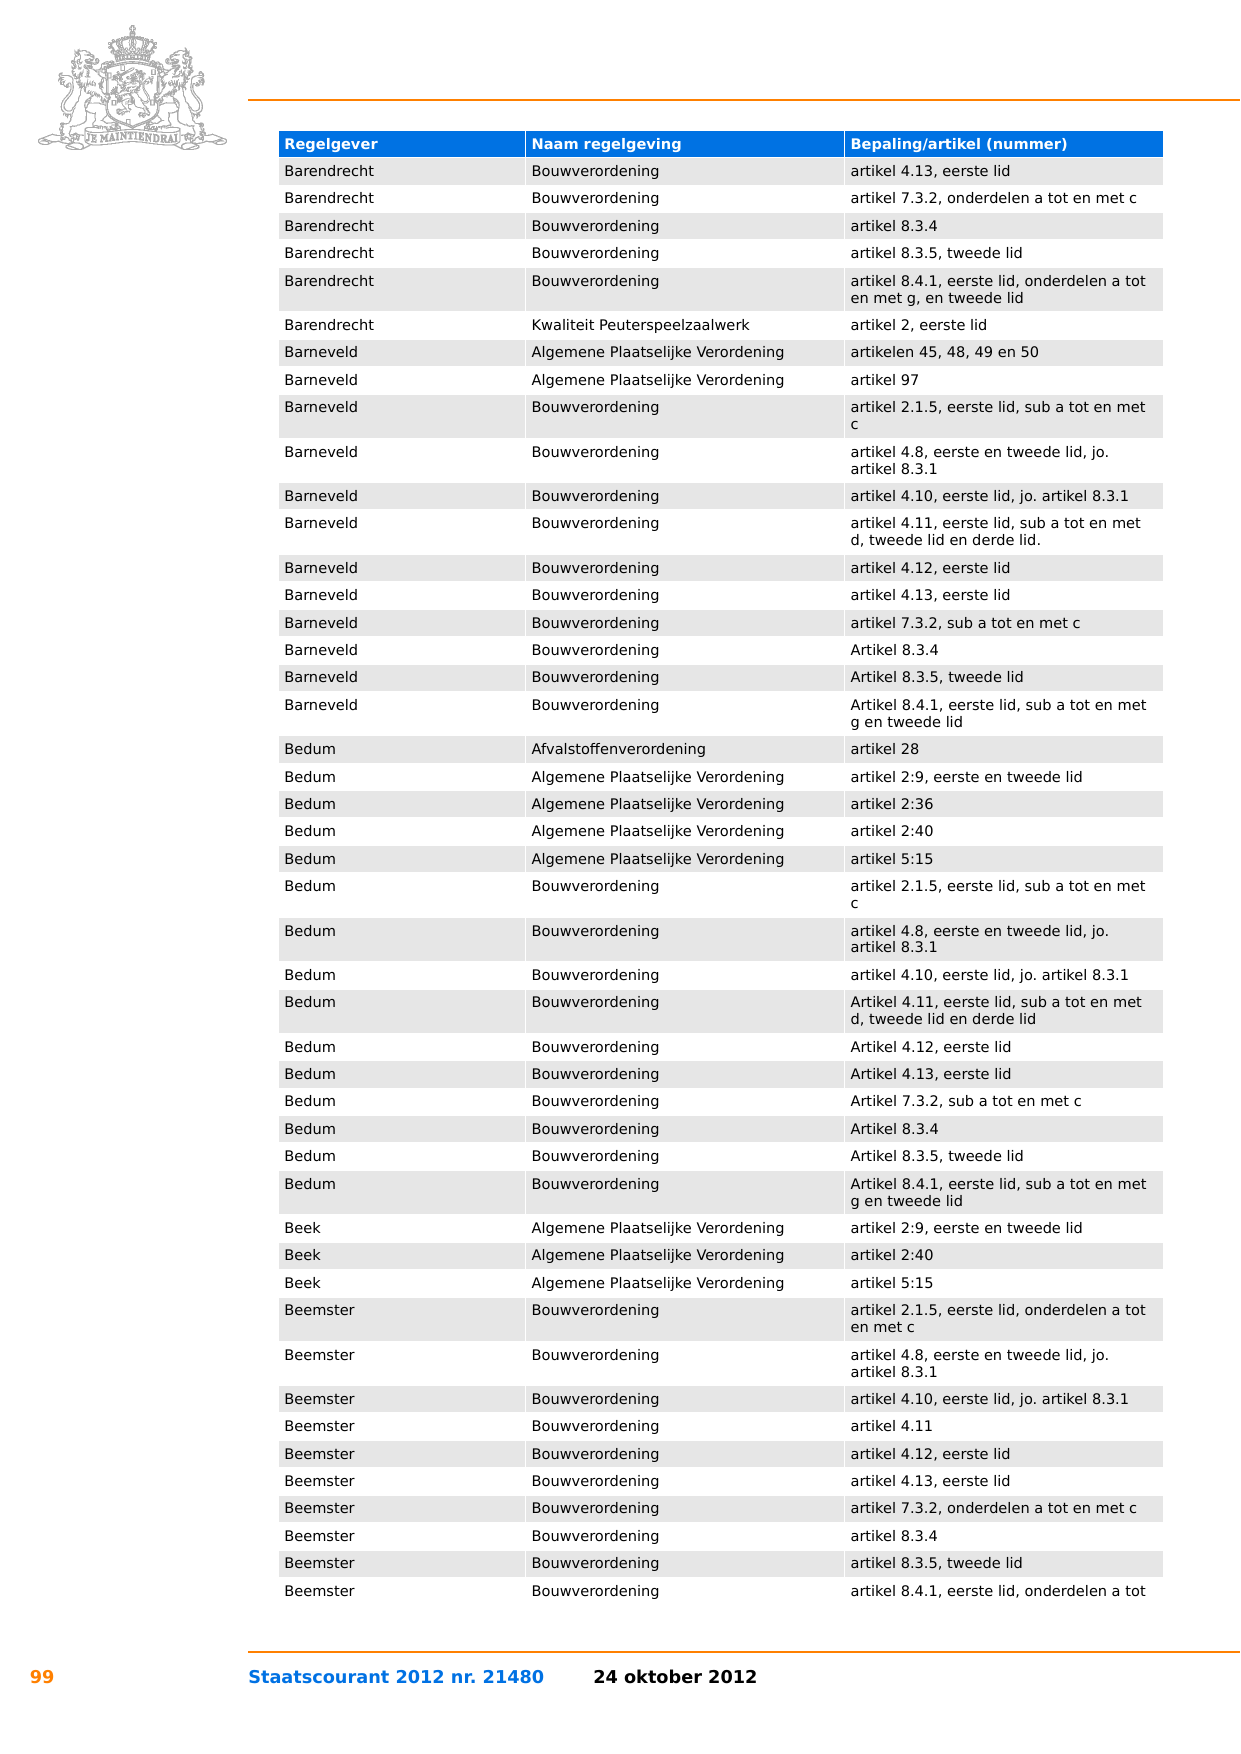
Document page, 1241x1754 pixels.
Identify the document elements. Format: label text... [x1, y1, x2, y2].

table_cell Bedum [279, 1144, 525, 1170]
table_cell artikel 97 [845, 367, 1163, 393]
table_cell Bedum [279, 873, 525, 917]
table_cell artikel 5:15 [845, 846, 1163, 872]
table_cell artikel 2:40 [845, 1243, 1163, 1269]
table_cell Barneveld [279, 555, 525, 581]
table_cell Artikel 8.3.4 [845, 1116, 1163, 1142]
table_cell artikel 4.10, eerste lid, jo. artikel 8.3.1 [845, 1386, 1163, 1412]
table_cell Beek [279, 1270, 525, 1296]
table_cell Algemene Plaatselijke Verordening [526, 340, 844, 366]
table_cell Barendrecht [279, 213, 525, 239]
table_cell Artikel 7.3.2, sub a tot en met c [845, 1089, 1163, 1115]
table_cell artikel 2:9, eerste en tweede lid [845, 1215, 1163, 1242]
table_cell artikel 4.8, eerste en tweede lid, jo. artikel 8.3.1 [845, 439, 1163, 482]
table_cell Bedum [279, 846, 525, 872]
table_cell Bouwverordening [526, 1298, 844, 1341]
table_cell artikel 2:9, eerste en tweede lid [845, 764, 1163, 790]
table_cell Bouwverordening [526, 1496, 844, 1522]
table_cell Bouwverordening [526, 610, 844, 636]
table_cell Beemster [279, 1496, 525, 1522]
table_cell Kwaliteit Peuterspeelzaalwerk [526, 312, 844, 339]
table_cell artikel 8.4.1, eerste lid, onderdelen a tot en met g, en tweede lid [845, 268, 1163, 311]
table_cell Barneveld [279, 367, 525, 393]
table_cell Beemster [279, 1523, 525, 1549]
table_cell Algemene Plaatselijke Verordening [526, 764, 844, 790]
table_cell Beemster [279, 1551, 525, 1577]
table_cell Barneveld [279, 511, 525, 554]
table_cell Bedum [279, 990, 525, 1033]
table_cell Bouwverordening [526, 439, 844, 482]
table_cell Bedum [279, 1171, 525, 1214]
table_cell Bouwverordening [526, 1061, 844, 1088]
table_cell Beek [279, 1243, 525, 1269]
table_cell Bouwverordening [526, 213, 844, 239]
table_cell artikel 2.1.5, eerste lid, sub a tot en met c [845, 873, 1163, 917]
table_cell Algemene Plaatselijke Verordening [526, 846, 844, 872]
table_cell Bedum [279, 736, 525, 763]
table_cell Bouwverordening [526, 962, 844, 988]
table_cell Bouwverordening [526, 692, 844, 735]
table_cell Barendrecht [279, 312, 525, 339]
table_cell Algemene Plaatselijke Verordening [526, 1270, 844, 1296]
table_cell artikel 4.13, eerste lid [845, 158, 1163, 185]
table_cell Bedum [279, 918, 525, 961]
table_cell Barendrecht [279, 186, 525, 212]
table_cell Algemene Plaatselijke Verordening [526, 791, 844, 817]
table_cell Artikel 4.13, eerste lid [845, 1061, 1163, 1088]
table_cell artikel 2.1.5, eerste lid, onderdelen a tot en met c [845, 1298, 1163, 1341]
table_cell Bouwverordening [526, 1171, 844, 1214]
table_cell Artikel 8.3.4 [845, 637, 1163, 663]
table_cell artikel 8.3.5, tweede lid [845, 241, 1163, 267]
table_cell artikel 2:36 [845, 791, 1163, 817]
table_cell Bedum [279, 791, 525, 817]
table_cell Bouwverordening [526, 1551, 844, 1577]
table_cell Algemene Plaatselijke Verordening [526, 819, 844, 845]
table_cell Artikel 4.11, eerste lid, sub a tot en met d, tweede lid en derde lid [845, 990, 1163, 1033]
table_cell artikel 4.11, eerste lid, sub a tot en met d, tweede lid en derde lid. [845, 511, 1163, 554]
table_cell artikel 8.3.5, tweede lid [845, 1551, 1163, 1577]
table_cell Beemster [279, 1468, 525, 1495]
table_cell Bedum [279, 1089, 525, 1115]
table_cell artikel 4.12, eerste lid [845, 555, 1163, 581]
table_cell artikel 4.11 [845, 1414, 1163, 1440]
table_cell artikel 7.3.2, onderdelen a tot en met c [845, 1496, 1163, 1522]
table_cell Bouwverordening [526, 555, 844, 581]
table_cell Bouwverordening [526, 1144, 844, 1170]
table_cell Barneveld [279, 692, 525, 735]
table_cell Bouwverordening [526, 1578, 844, 1604]
table_cell Algemene Plaatselijke Verordening [526, 1243, 844, 1269]
table_cell Bouwverordening [526, 1414, 844, 1440]
table_cell Barneveld [279, 637, 525, 663]
table_cell artikel 4.8, eerste en tweede lid, jo. artikel 8.3.1 [845, 1342, 1163, 1385]
table_cell Barneveld [279, 340, 525, 366]
table_cell Bouwverordening [526, 637, 844, 663]
table_cell Bouwverordening [526, 1342, 844, 1385]
table_cell Algemene Plaatselijke Verordening [526, 1215, 844, 1242]
table_cell Beemster [279, 1441, 525, 1467]
table_cell Artikel 4.12, eerste lid [845, 1034, 1163, 1060]
table_cell artikel 7.3.2, sub a tot en met c [845, 610, 1163, 636]
table_cell artikel 8.3.4 [845, 213, 1163, 239]
table_cell Bedum [279, 962, 525, 988]
table_cell Beemster [279, 1414, 525, 1440]
table_cell artikel 5:15 [845, 1270, 1163, 1296]
table_cell Bouwverordening [526, 990, 844, 1033]
table_cell artikel 8.4.1, eerste lid, onderdelen a tot [845, 1578, 1163, 1604]
table_cell Artikel 8.4.1, eerste lid, sub a tot en met g en tweede lid [845, 692, 1163, 735]
table_cell Bedum [279, 1116, 525, 1142]
table_cell Bouwverordening [526, 395, 844, 438]
table_cell artikel 4.12, eerste lid [845, 1441, 1163, 1467]
table_cell Bouwverordening [526, 665, 844, 691]
table_cell artikel 7.3.2, onderdelen a tot en met c [845, 186, 1163, 212]
table_cell Bouwverordening [526, 241, 844, 267]
table_header Naam regelgeving [526, 131, 844, 157]
table_cell Barneveld [279, 665, 525, 691]
table_cell Beemster [279, 1386, 525, 1412]
table_cell artikel 2.1.5, eerste lid, sub a tot en met c [845, 395, 1163, 438]
table_cell Artikel 8.3.5, tweede lid [845, 665, 1163, 691]
table_cell Barneveld [279, 610, 525, 636]
table_cell artikel 4.13, eerste lid [845, 1468, 1163, 1495]
table_cell Bouwverordening [526, 1386, 844, 1412]
table_cell artikel 4.10, eerste lid, jo. artikel 8.3.1 [845, 962, 1163, 988]
table_cell Bouwverordening [526, 1034, 844, 1060]
table_header Regelgever [279, 131, 525, 157]
table_cell artikel 4.13, eerste lid [845, 583, 1163, 609]
table_cell Barendrecht [279, 268, 525, 311]
table_cell Barneveld [279, 395, 525, 438]
table_header Bepaling/artikel (nummer) [845, 131, 1163, 157]
table_cell Bouwverordening [526, 1116, 844, 1142]
table_cell Bouwverordening [526, 1089, 844, 1115]
table_cell Bouwverordening [526, 1523, 844, 1549]
table_cell Artikel 8.4.1, eerste lid, sub a tot en met g en tweede lid [845, 1171, 1163, 1214]
table_cell artikel 28 [845, 736, 1163, 763]
table_cell Bouwverordening [526, 1468, 844, 1495]
table_cell Bouwverordening [526, 268, 844, 311]
table_cell Bedum [279, 1061, 525, 1088]
table_cell Barendrecht [279, 158, 525, 185]
table_cell Bouwverordening [526, 873, 844, 917]
table_cell Bouwverordening [526, 511, 844, 554]
table_cell Beek [279, 1215, 525, 1242]
table_cell Bouwverordening [526, 186, 844, 212]
table_cell Bouwverordening [526, 918, 844, 961]
table_cell artikelen 45, 48, 49 en 50 [845, 340, 1163, 366]
table_cell artikel 2, eerste lid [845, 312, 1163, 339]
table_cell Beemster [279, 1342, 525, 1385]
table_cell Barneveld [279, 439, 525, 482]
table_cell Afvalstoffenverordening [526, 736, 844, 763]
table_cell Barendrecht [279, 241, 525, 267]
table_cell Bedum [279, 764, 525, 790]
table_cell Beemster [279, 1298, 525, 1341]
table_cell Bedum [279, 1034, 525, 1060]
table_cell Bouwverordening [526, 583, 844, 609]
picture [38, 25, 227, 150]
table_cell artikel 2:40 [845, 819, 1163, 845]
table_cell Barneveld [279, 483, 525, 509]
table_cell Algemene Plaatselijke Verordening [526, 367, 844, 393]
table_cell artikel 4.10, eerste lid, jo. artikel 8.3.1 [845, 483, 1163, 509]
table_cell Barneveld [279, 583, 525, 609]
table_cell Artikel 8.3.5, tweede lid [845, 1144, 1163, 1170]
table_cell artikel 8.3.4 [845, 1523, 1163, 1549]
table_cell Bedum [279, 819, 525, 845]
table_cell Beemster [279, 1578, 525, 1604]
table_cell Bouwverordening [526, 1441, 844, 1467]
table_cell artikel 4.8, eerste en tweede lid, jo. artikel 8.3.1 [845, 918, 1163, 961]
table_cell Bouwverordening [526, 483, 844, 509]
table_cell Bouwverordening [526, 158, 844, 185]
